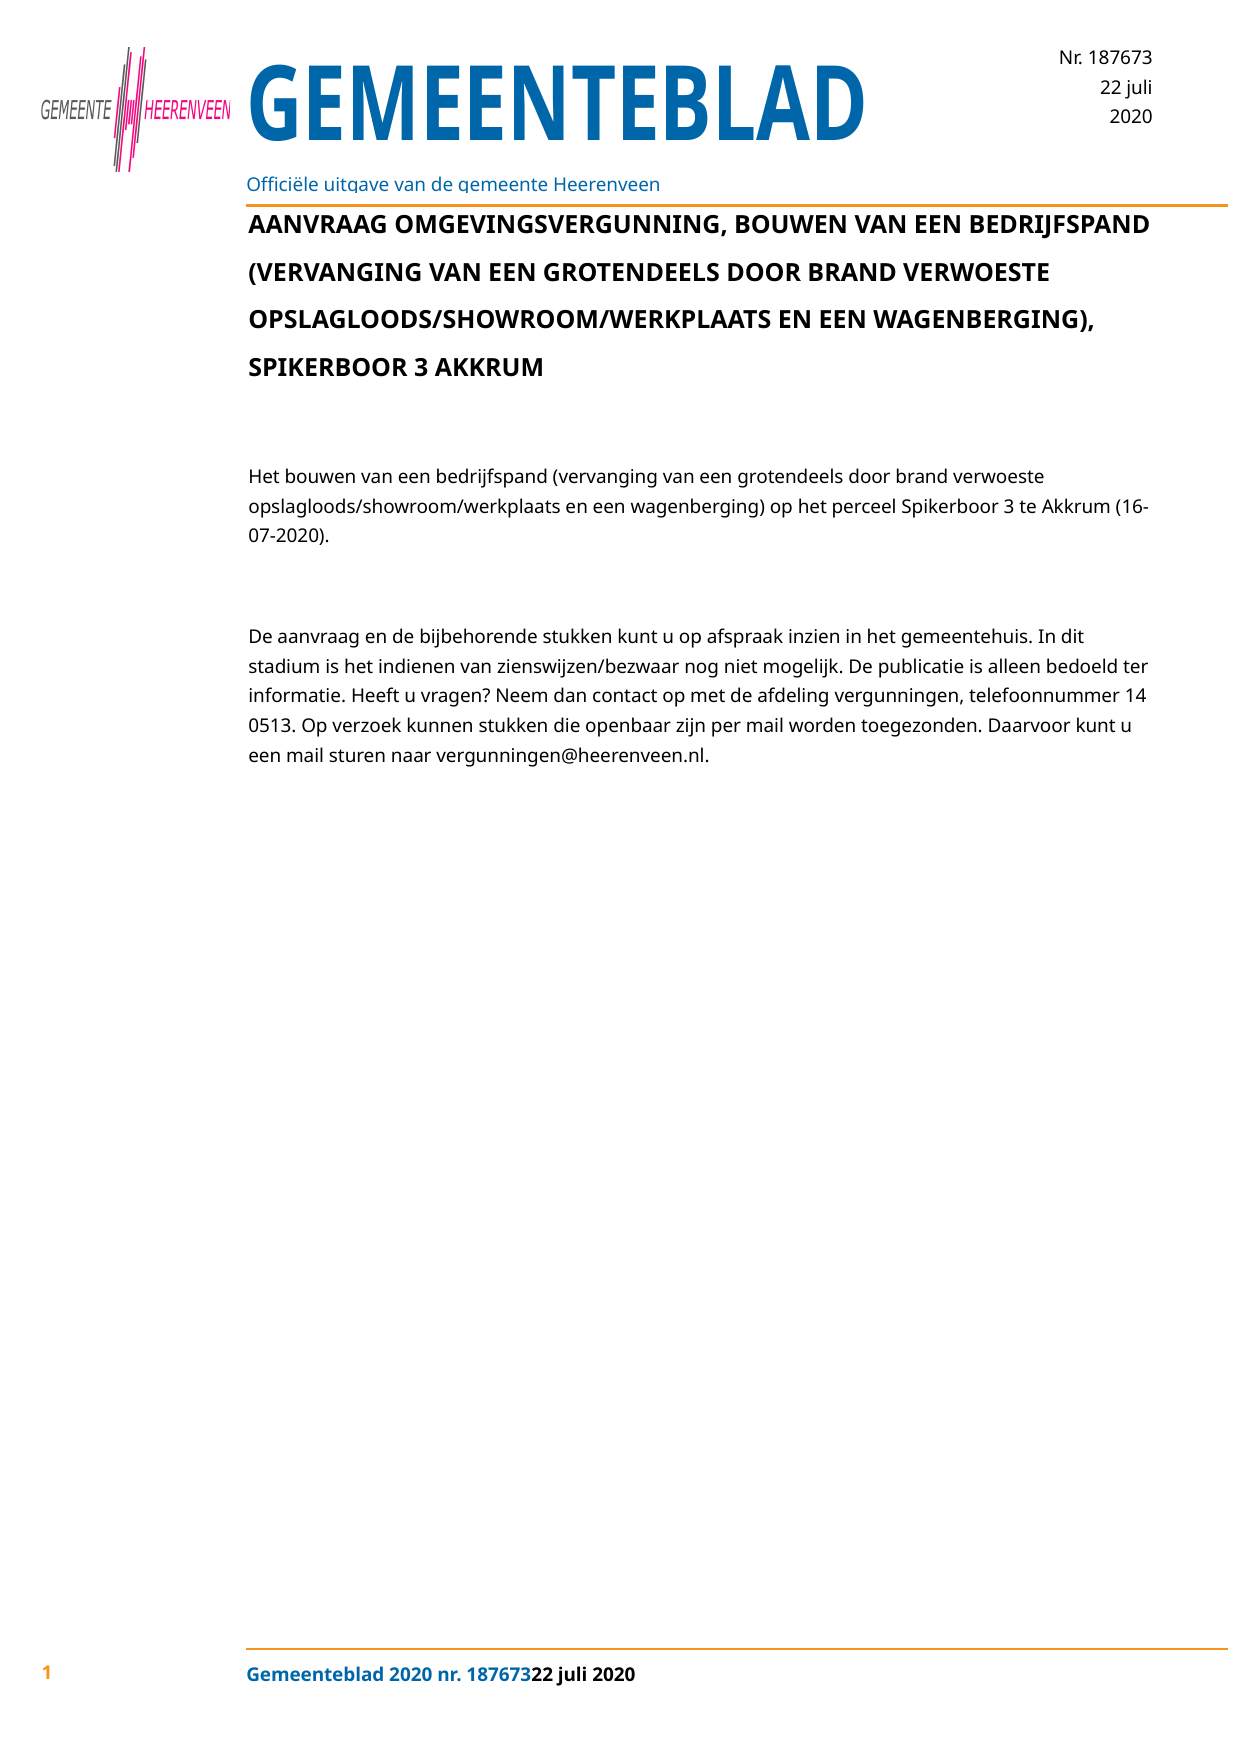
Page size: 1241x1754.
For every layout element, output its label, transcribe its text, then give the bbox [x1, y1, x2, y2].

text Het bouwen van een bedrijfspand (vervanging van een grotendeels door brand verwoeste opslagloods/showroom/werkplaats en een wagenberging) op het perceel Spikerboor 3 te Akkrum (16-07-2020). [248, 463, 1152, 548]
text De aanvraag en de bijbehorende stukken kunt u op afspraak inzien in het gemeentehuis. In dit stadium is het indienen van zienswijzen/bezwaar nog niet mogelijk. De publicatie is alleen bedoeld ter informatie. Heeft u vragen? Neem dan contact op met de afdeling vergunningen, telefoonnummer 14 0513. Op verzoek kunnen stukken die openbaar zijn per mail worden toegezonden. Daarvoor kunt u een mail sturen naar vergunningen@heerenveen.nl. [248, 623, 1152, 768]
text AANVRAAG OMGEVINGSVERGUNNING, BOUWEN VAN EEN BEDRIJFSPAND (VERVANGING VAN EEN GROTENDEELS DOOR BRAND VERWOESTE OPSLAGLOODS/SHOWROOM/WERKPLAATS EN EEN WAGENBERGING), SPIKERBOOR 3 AKKRUM [248, 207, 1152, 384]
picture [41, 47, 231, 172]
